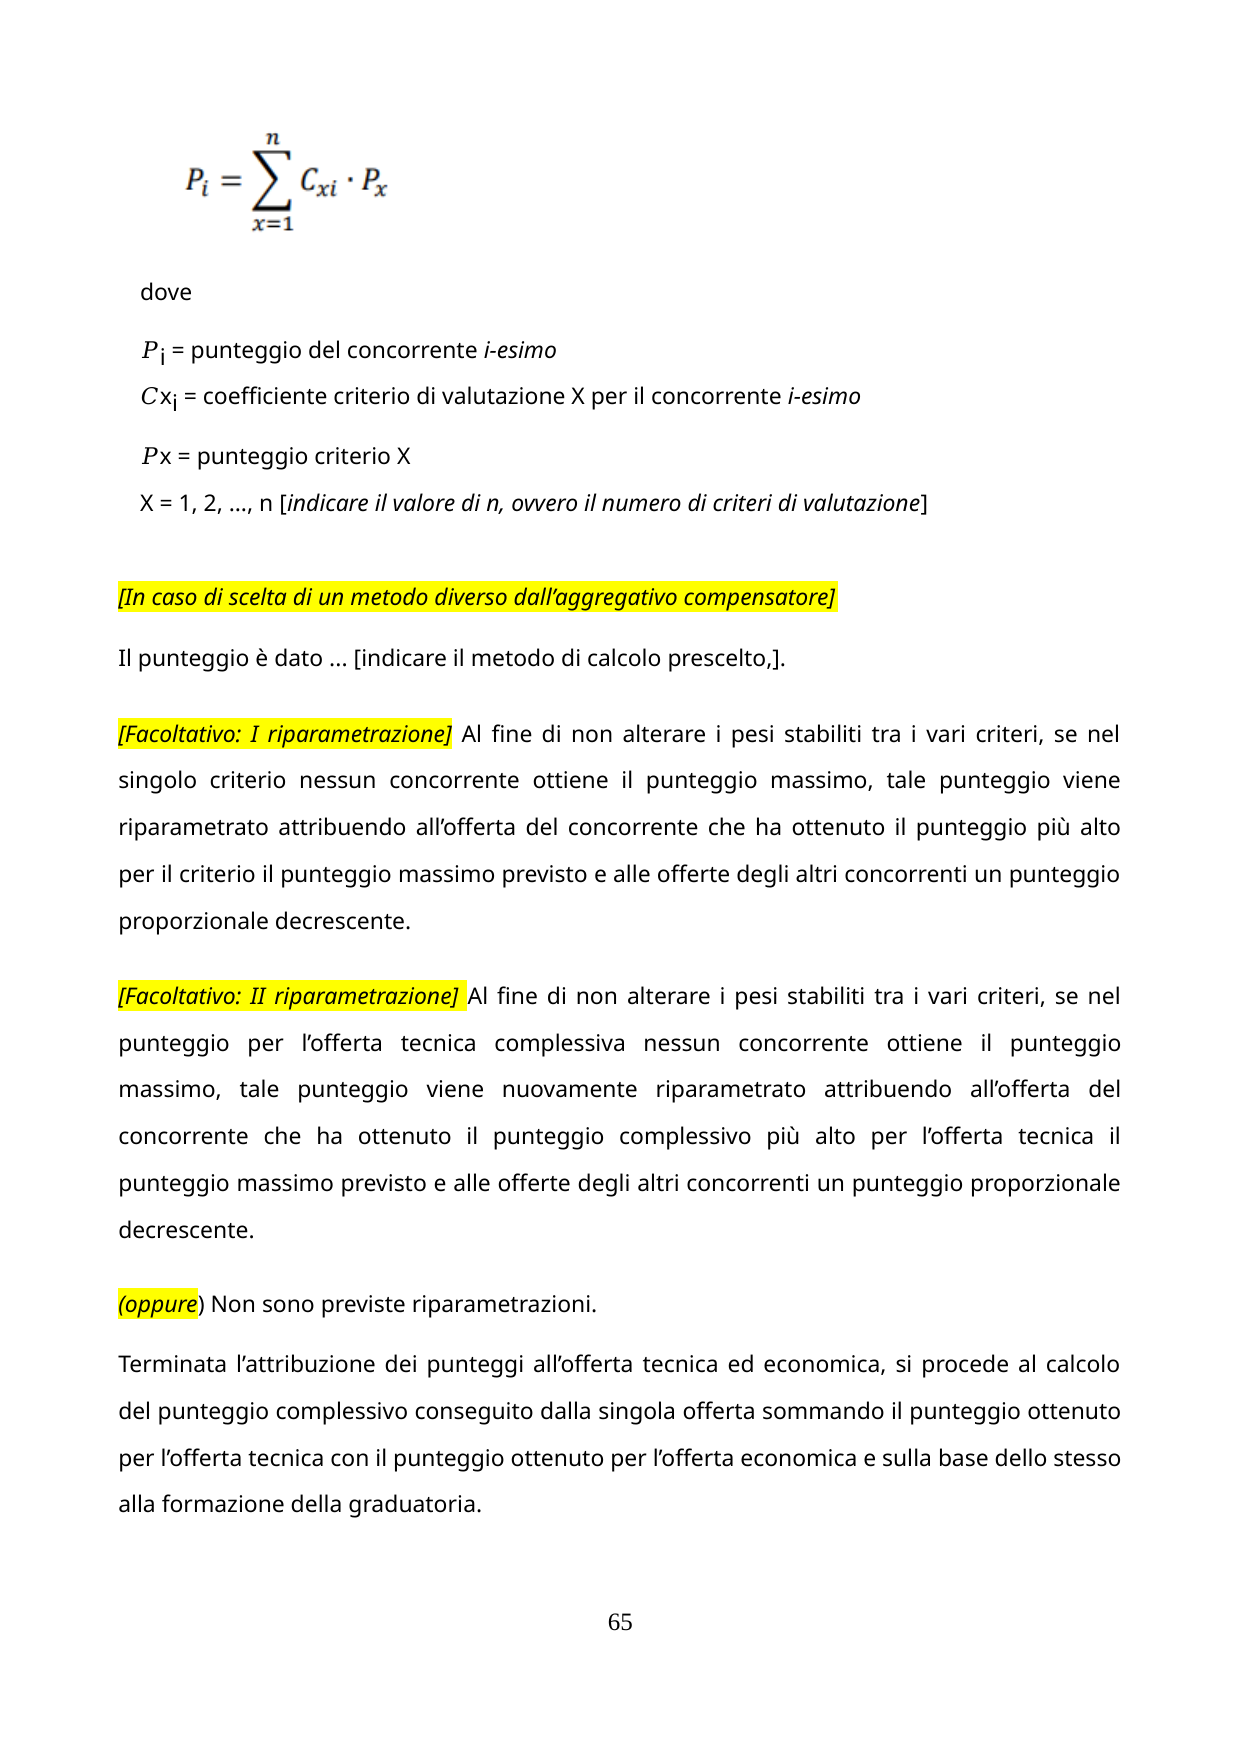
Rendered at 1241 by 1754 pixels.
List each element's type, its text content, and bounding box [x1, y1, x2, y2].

text 𝐶xi = coefficiente criterio di valutazione X per il concorrente i-esimo [140, 380, 1122, 418]
text [Facoltativo: II riparametrazione] Al fine di non alterare i pesi stabiliti tra i vari criteri, se nel punteggio per l’offerta tecnica complessiva nessun concorrente ottiene il punteggio massimo, tale punteggio viene nuovamente riparametrato attribuendo all’offerta del concorrente che ha ottenuto il punteggio complessivo più alto per l’offerta tecnica il punteggio massimo previsto e alle offerte degli altri concorrenti un punteggio proporzionale decrescente. [118, 980, 1122, 1245]
text Il punteggio è dato ... [indicare il metodo di calcolo prescelto,]. [118, 642, 1122, 674]
text 𝑃i = punteggio del concorrente i-esimo [140, 334, 1122, 372]
text [In caso di scelta di un metodo diverso dall’aggregativo compensatore] [118, 581, 1122, 612]
text dove [140, 276, 1122, 308]
text 𝑃x = punteggio criterio X [140, 440, 1122, 478]
text Terminata l’attribuzione dei punteggi all’offerta tecnica ed economica, si procede al calcolo del punteggio complessivo conseguito dalla singola offerta sommando il punteggio ottenuto per l’offerta tecnica con il punteggio ottenuto per l’offerta economica e sulla base dello stesso alla formazione della graduatoria. [118, 1348, 1122, 1519]
text [Facoltativo: I riparametrazione] Al fine di non alterare i pesi stabiliti tra i vari criteri, se nel singolo criterio nessun concorrente ottiene il punteggio massimo, tale punteggio viene riparametrato attribuendo all’offerta del concorrente che ha ottenuto il punteggio più alto per il criterio il punteggio massimo previsto e alle offerte degli altri concorrenti un punteggio proporzionale decrescente. [118, 718, 1122, 936]
text X = 1, 2, …, n [indicare il valore di n, ovvero il numero di criteri di valutazione] [140, 487, 1122, 518]
text (oppure) Non sono previste riparametrazioni. [118, 1288, 1122, 1319]
picture [140, 118, 458, 251]
